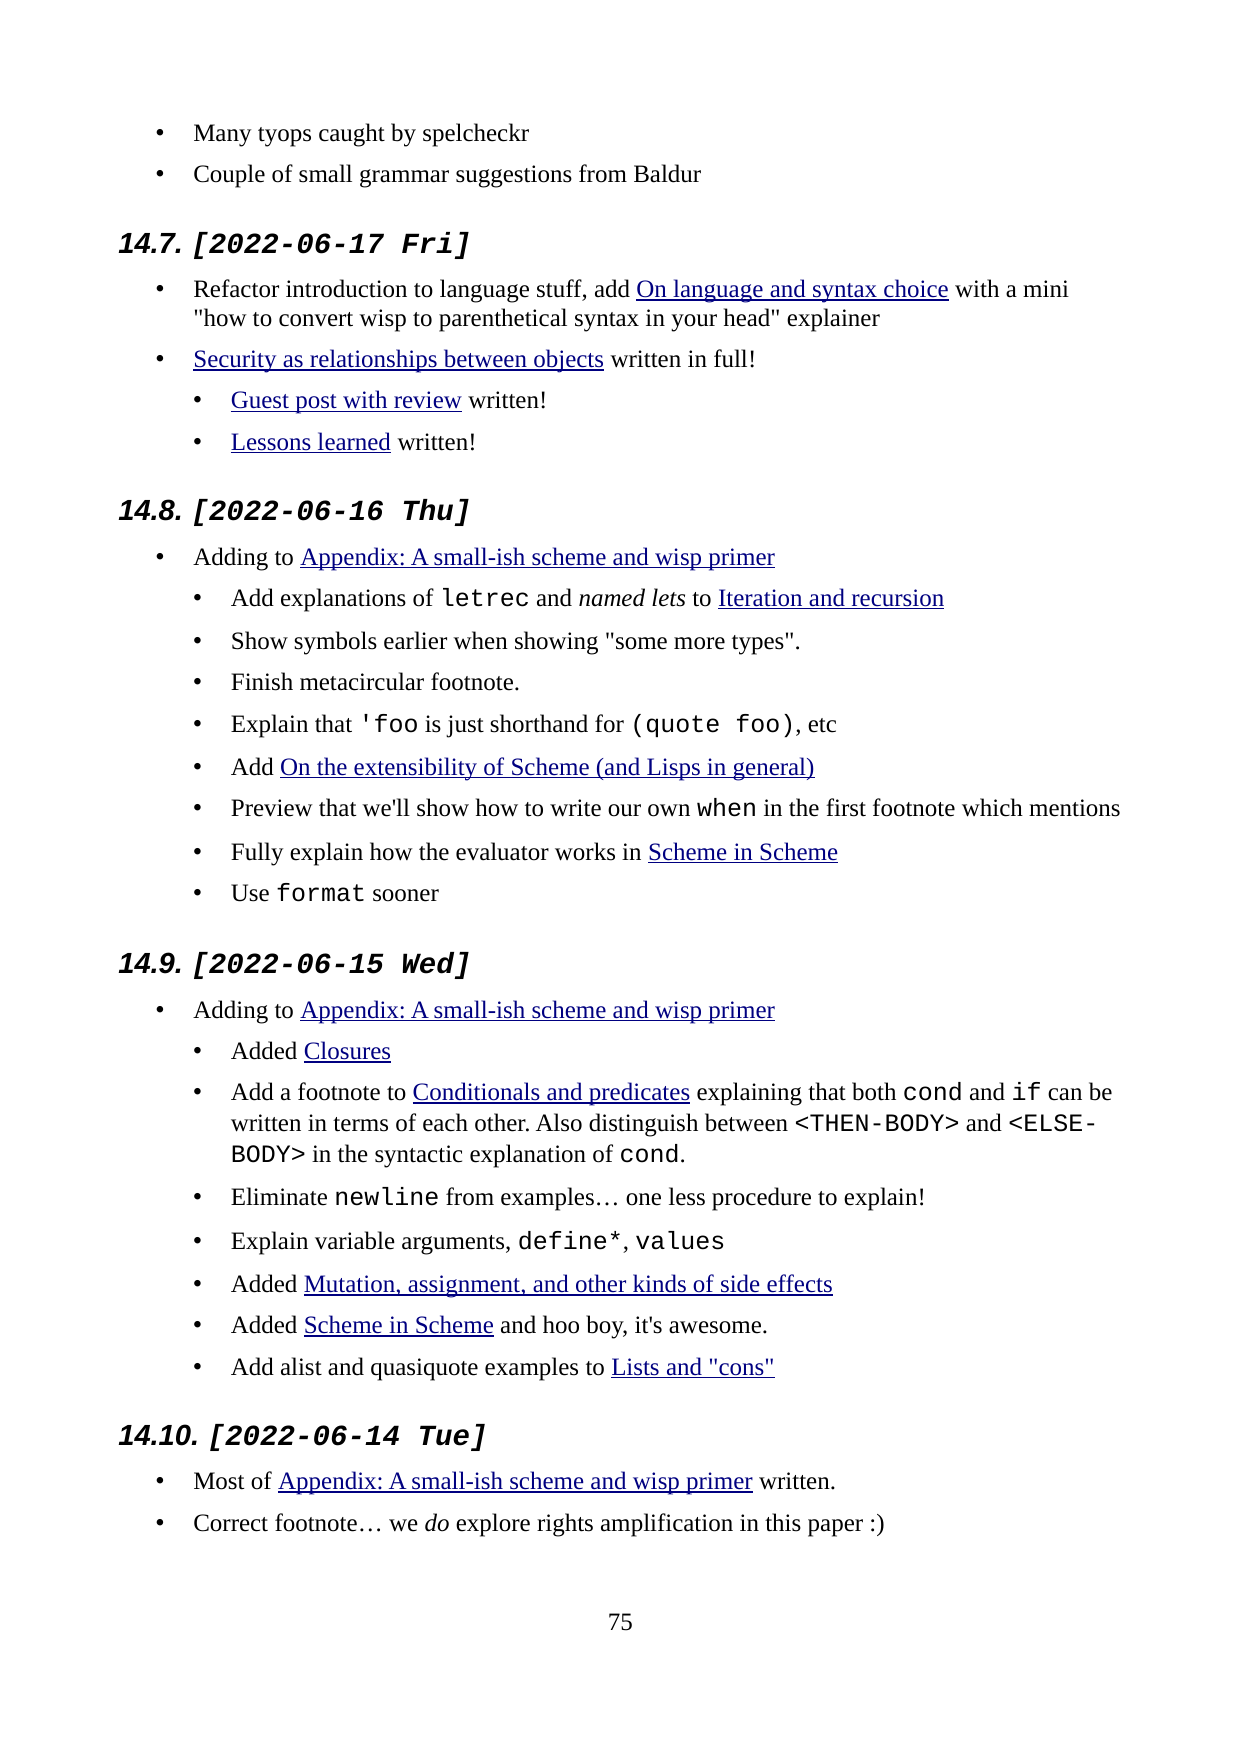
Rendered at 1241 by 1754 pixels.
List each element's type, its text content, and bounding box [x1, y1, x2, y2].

subtitle [2022-06-14 Tue] [118, 1418, 1122, 1454]
list Preview that we'll show how to write our own when in the first footnote which mentions [193, 793, 1122, 824]
subtitle [2022-06-16 Thu] [118, 493, 1122, 529]
subtitle [2022-06-15 Wed] [118, 946, 1122, 982]
list Refactor introduction to language stuff, add On language and syntax choice with a mini "how to convert wisp to parenthetical syntax in your head" explainer [156, 274, 1122, 332]
list Add alist and quasiquote examples to Lists and "cons" [193, 1352, 1122, 1380]
list Finish metacircular footnote. [193, 667, 1122, 696]
list Eliminate newline from examples… one less procedure to explain! [193, 1182, 1122, 1213]
list Security as relationships between objects written in full! [156, 344, 1122, 373]
list Add On the extensibility of Scheme (and Lisps in general) [193, 752, 1122, 781]
list Show symbols earlier when showing "some more types". [193, 626, 1122, 655]
list Many tyops caught by spelcheckr [156, 118, 1122, 147]
list Guest post with review written! [193, 386, 1122, 414]
list Added Mutation, assignment, and other kinds of side effects [193, 1269, 1122, 1298]
list Lessons learned written! [193, 427, 1122, 456]
list Added Closures [193, 1036, 1122, 1065]
list Add a footnote to Conditionals and predicates explaining that both cond and if can be written in terms of each other. Also distinguish between <THEN-BODY> and <ELSE-BODY> in the syntactic explanation of cond. [193, 1077, 1122, 1170]
list Most of Appendix: A small-ish scheme and wisp primer written. [156, 1466, 1122, 1495]
list Explain that 'foo is just shorthand for (quote foo), etc [193, 709, 1122, 739]
subtitle [2022-06-17 Fri] [118, 226, 1122, 262]
list Explain variable arguments, define*, values [193, 1226, 1122, 1257]
list Fully explain how the evaluator works in Scheme in Scheme [193, 837, 1122, 865]
list Add explanations of letrec and named lets to Iteration and recursion [193, 583, 1122, 614]
list Adding to Appendix: A small-ish scheme and wisp primer [156, 542, 1122, 570]
list Added Scheme in Scheme and hoo boy, it's awesome. [193, 1310, 1122, 1339]
list Couple of small grammar suggestions from Baldur [156, 159, 1122, 188]
list Use format sooner [193, 878, 1122, 909]
list Correct footnote… we do explore rights amplification in this paper :) [156, 1508, 1122, 1536]
list Adding to Appendix: A small-ish scheme and wisp primer [156, 995, 1122, 1024]
